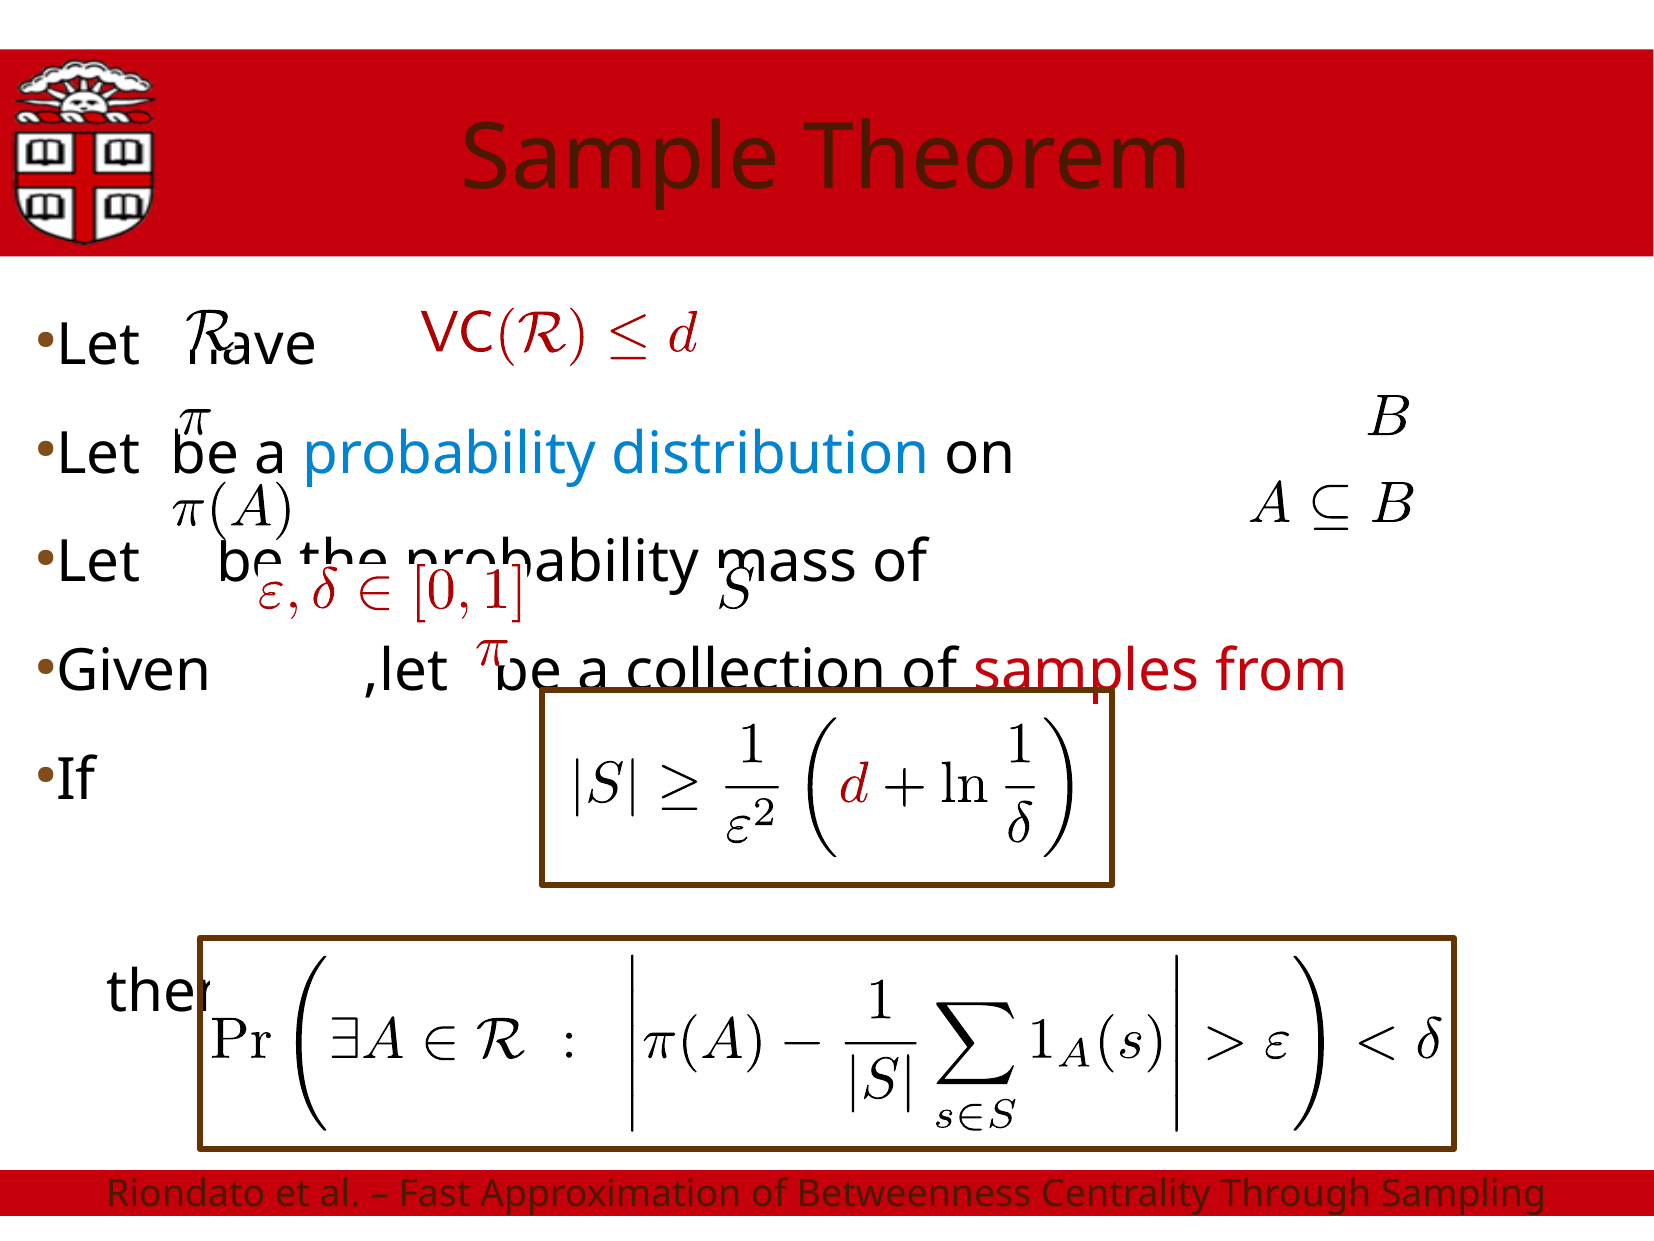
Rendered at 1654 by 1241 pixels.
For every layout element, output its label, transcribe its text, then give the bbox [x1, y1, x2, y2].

picture [11, 59, 158, 245]
text_box [420, 307, 698, 366]
text_box [210, 954, 1444, 1132]
text_box [185, 309, 235, 351]
text_box [1247, 480, 1417, 530]
text_box [474, 640, 511, 666]
text_box [1365, 395, 1413, 436]
text_box [170, 481, 296, 541]
text_box [177, 409, 214, 436]
title Sample Theorem [0, 49, 1654, 257]
text_box [569, 717, 1085, 858]
text_box [257, 564, 528, 623]
text_box Riondato et al. – Fast Approximation of Betweenness Centrality Through Sampling [0, 1170, 1654, 1216]
list Let have Let be a probability distribution on Let be the probability mass of Given ,let be a collection of samples from If then, [35, 302, 1491, 1170]
text_box [716, 566, 756, 610]
